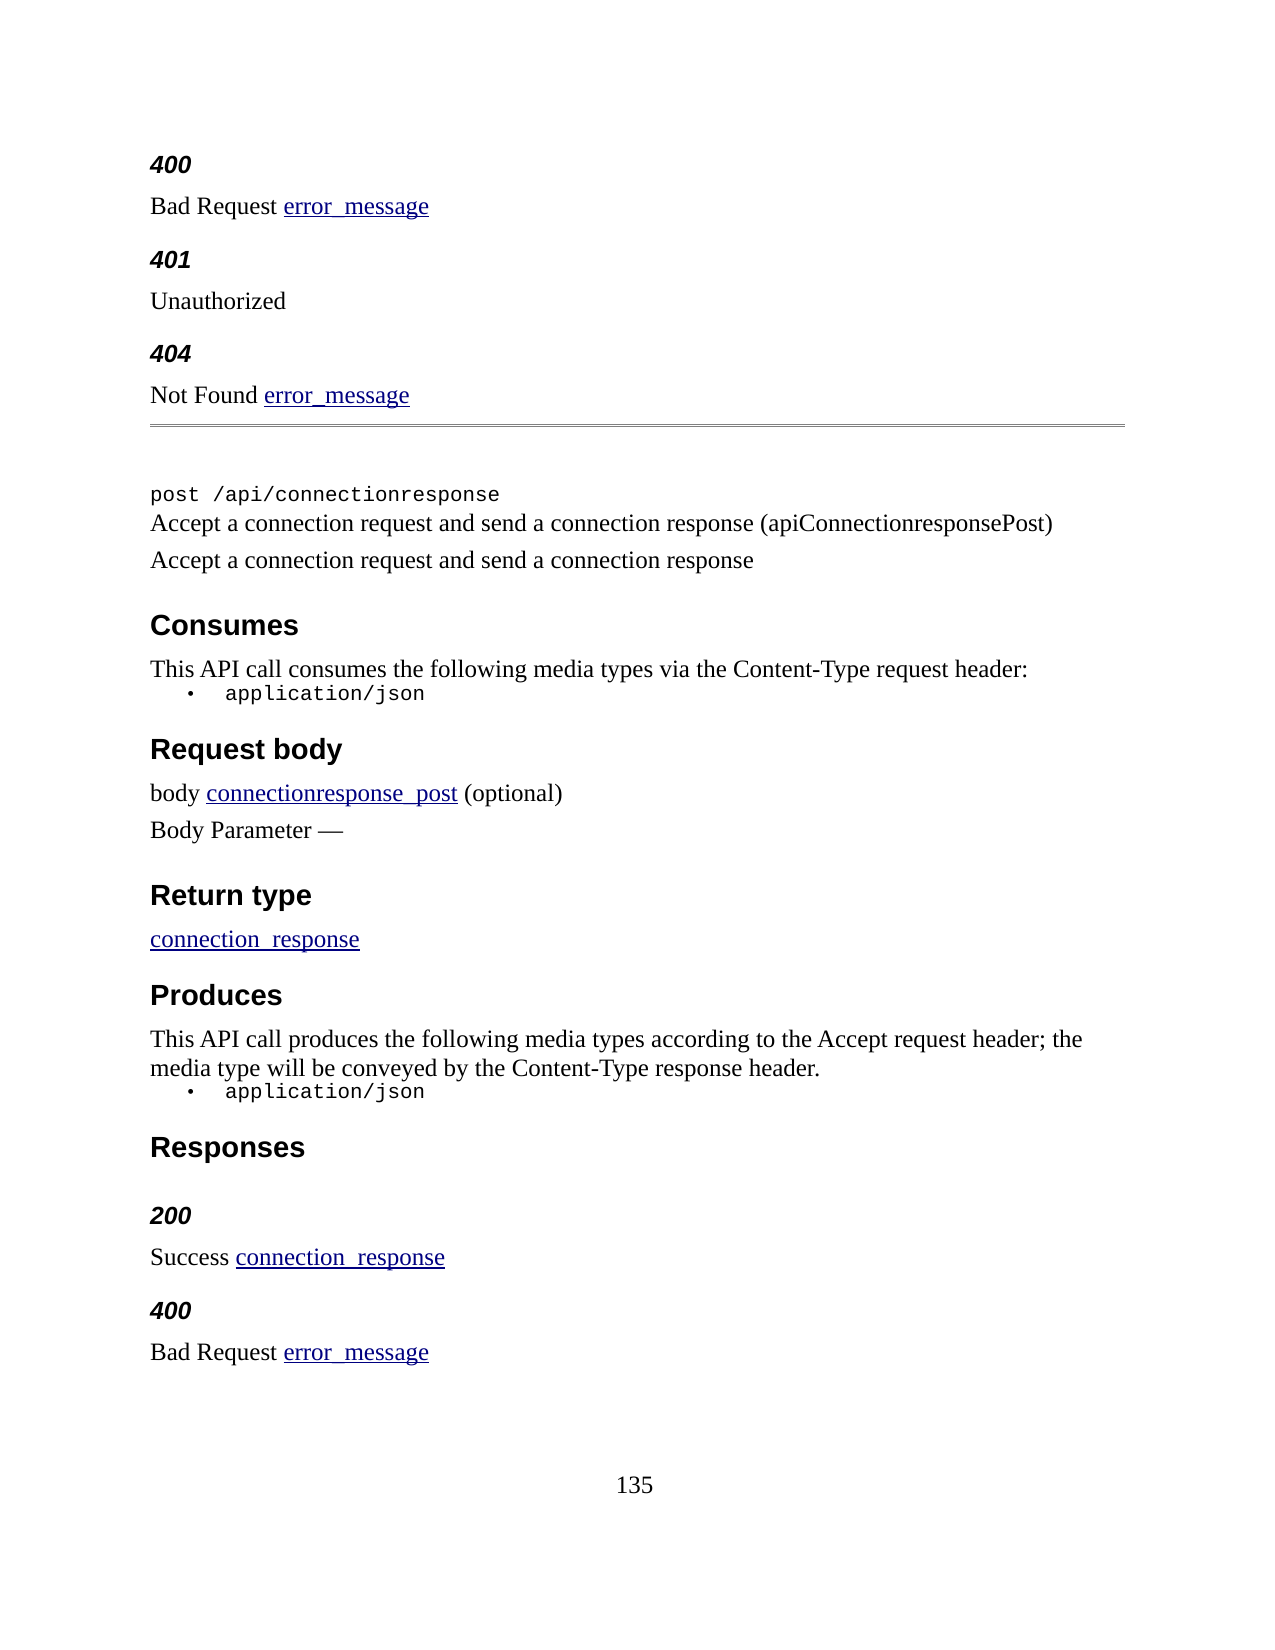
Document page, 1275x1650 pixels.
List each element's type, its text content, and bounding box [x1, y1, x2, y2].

subtitle 200 [150, 1201, 1125, 1230]
text This API call consumes the following media types via the Content-Type request header: [150, 654, 1125, 683]
text Body Parameter — [150, 816, 1125, 844]
subtitle Responses [150, 1130, 1125, 1164]
text post /api/connectionresponse [150, 484, 1125, 508]
text Unauthorized [150, 286, 1125, 314]
text Bad Request error_message [150, 191, 1125, 220]
text Accept a connection request and send a connection response (apiConnectionresponsePost) [150, 508, 1125, 537]
subtitle 401 [150, 245, 1125, 273]
text body connectionresponse_post (optional) [150, 778, 1125, 807]
text Bad Request error_message [150, 1337, 1125, 1366]
subtitle 400 [150, 150, 1125, 178]
list application/json [187, 1082, 1125, 1105]
subtitle Consumes [150, 608, 1125, 642]
subtitle Return type [150, 878, 1125, 912]
text Accept a connection request and send a connection response [150, 546, 1125, 574]
subtitle 404 [150, 339, 1125, 368]
text Success connection_response [150, 1242, 1125, 1271]
list application/json [187, 683, 1125, 707]
text connection_response [150, 924, 1125, 953]
subtitle Request body [150, 732, 1125, 765]
text Not Found error_message [150, 381, 1125, 409]
subtitle Produces [150, 978, 1125, 1012]
subtitle 400 [150, 1296, 1125, 1324]
text This API call produces the following media types according to the Accept request header; the media type will be conveyed by the Content-Type response header. [150, 1024, 1125, 1082]
